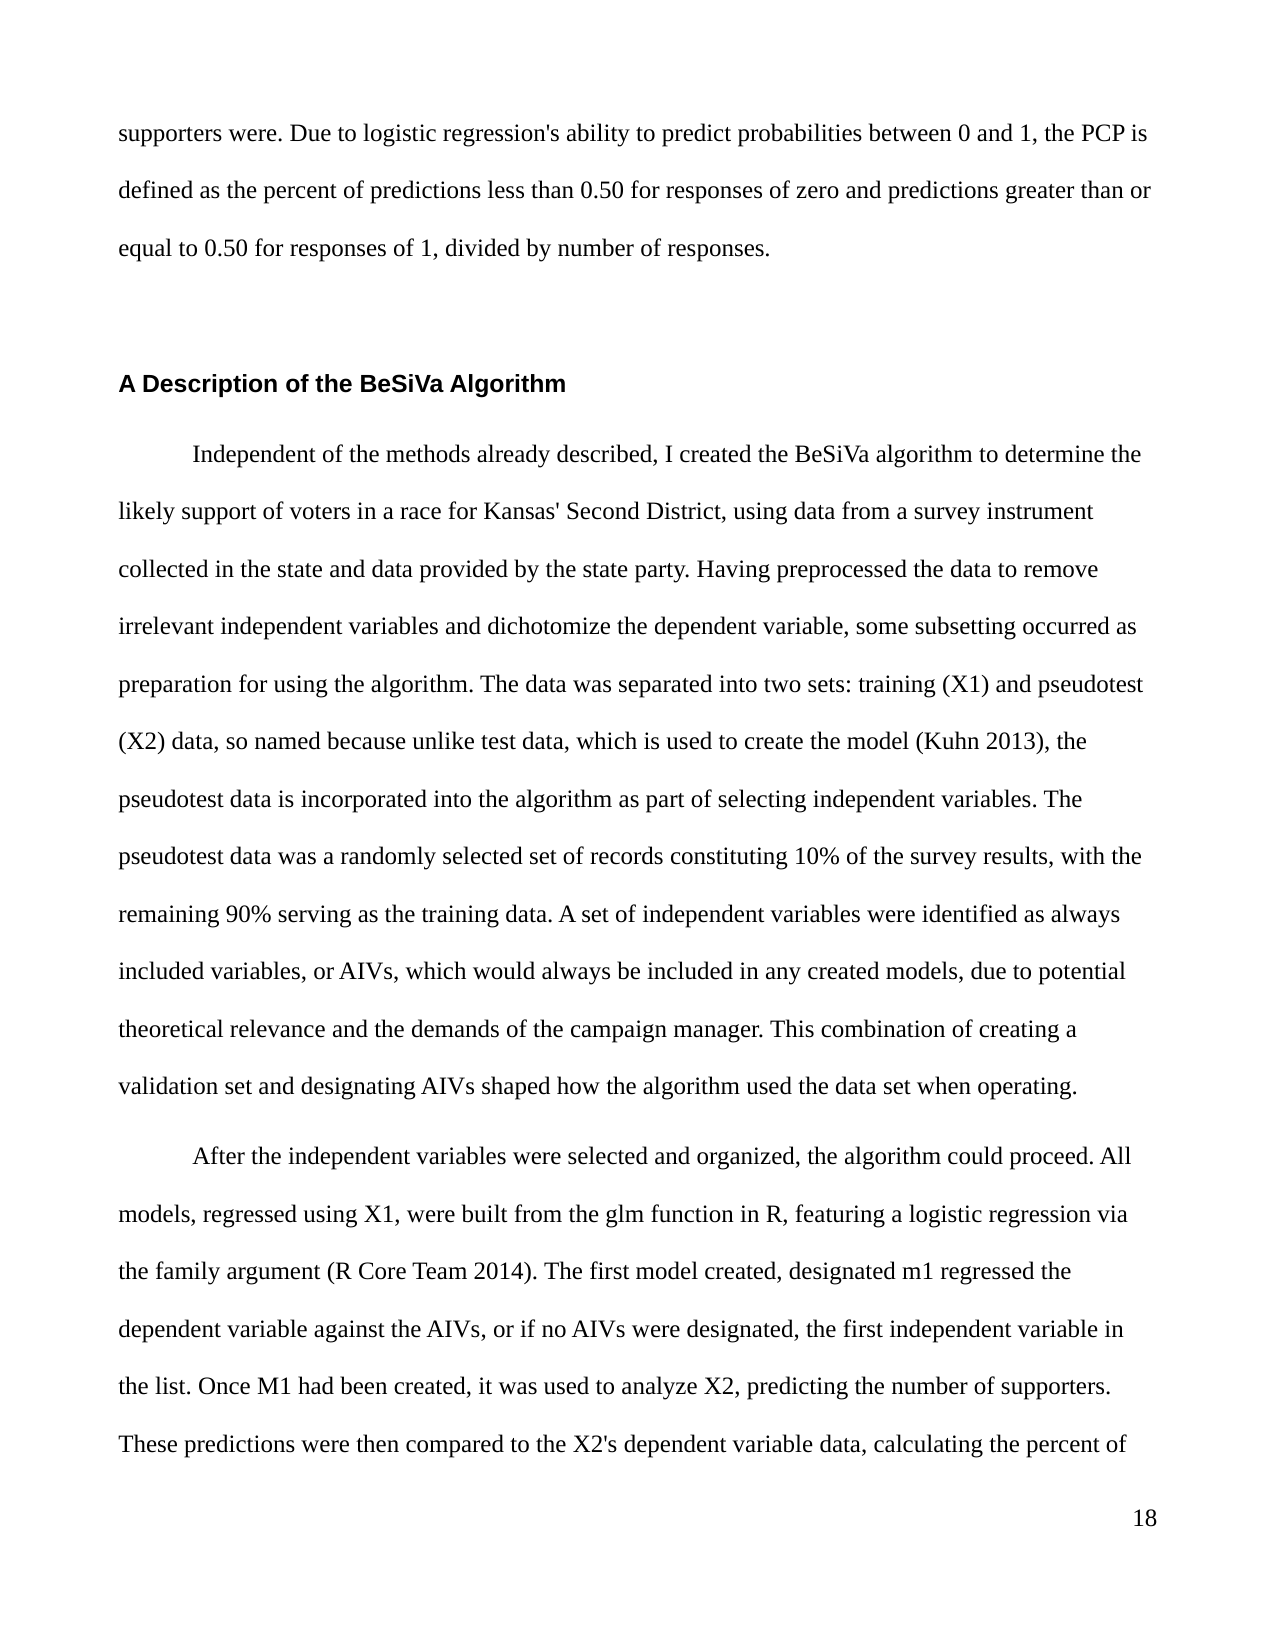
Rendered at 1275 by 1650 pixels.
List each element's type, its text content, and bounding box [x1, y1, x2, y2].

text Independent of the methods already described, I created the BeSiVa algorithm to determine the likely support of voters in a race for Kansas' Second District, using data from a survey instrument collected in the state and data provided by the state party. Having preprocessed the data to remove irrelevant independent variables and dichotomize the dependent variable, some subsetting occurred as preparation for using the algorithm. The data was separated into two sets: training (X1) and pseudotest (X2) data, so named because unlike test data, which is used to create the model (Kuhn 2013), the pseudotest data is incorporated into the algorithm as part of selecting independent variables. The pseudotest data was a randomly selected set of records constituting 10% of the survey results, with the remaining 90% serving as the training data. A set of independent variables were identified as always included variables, or AIVs, which would always be included in any created models, due to potential theoretical relevance and the demands of the campaign manager. This combination of creating a validation set and designating AIVs shaped how the algorithm used the data set when operating. [118, 439, 1157, 1100]
text After the independent variables were selected and organized, the algorithm could proceed. All models, regressed using X1, were built from the glm function in R, featuring a logistic regression via the family argument (R Core Team 2014). The first model created, designated m1 regressed the dependent variable against the AIVs, or if no AIVs were designated, the first independent variable in the list. Once M1 had been created, it was used to analyze X2, predicting the number of supporters. These predictions were then compared to the X2's dependent variable data, calculating the percent of [118, 1141, 1157, 1458]
subtitle A Description of the BeSiVa Algorithm [118, 369, 1157, 398]
text supporters were. Due to logistic regression's ability to predict probabilities between 0 and 1, the PCP is defined as the percent of predictions less than 0.50 for responses of zero and predictions greater than or equal to 0.50 for responses of 1, divided by number of responses. [118, 118, 1157, 262]
